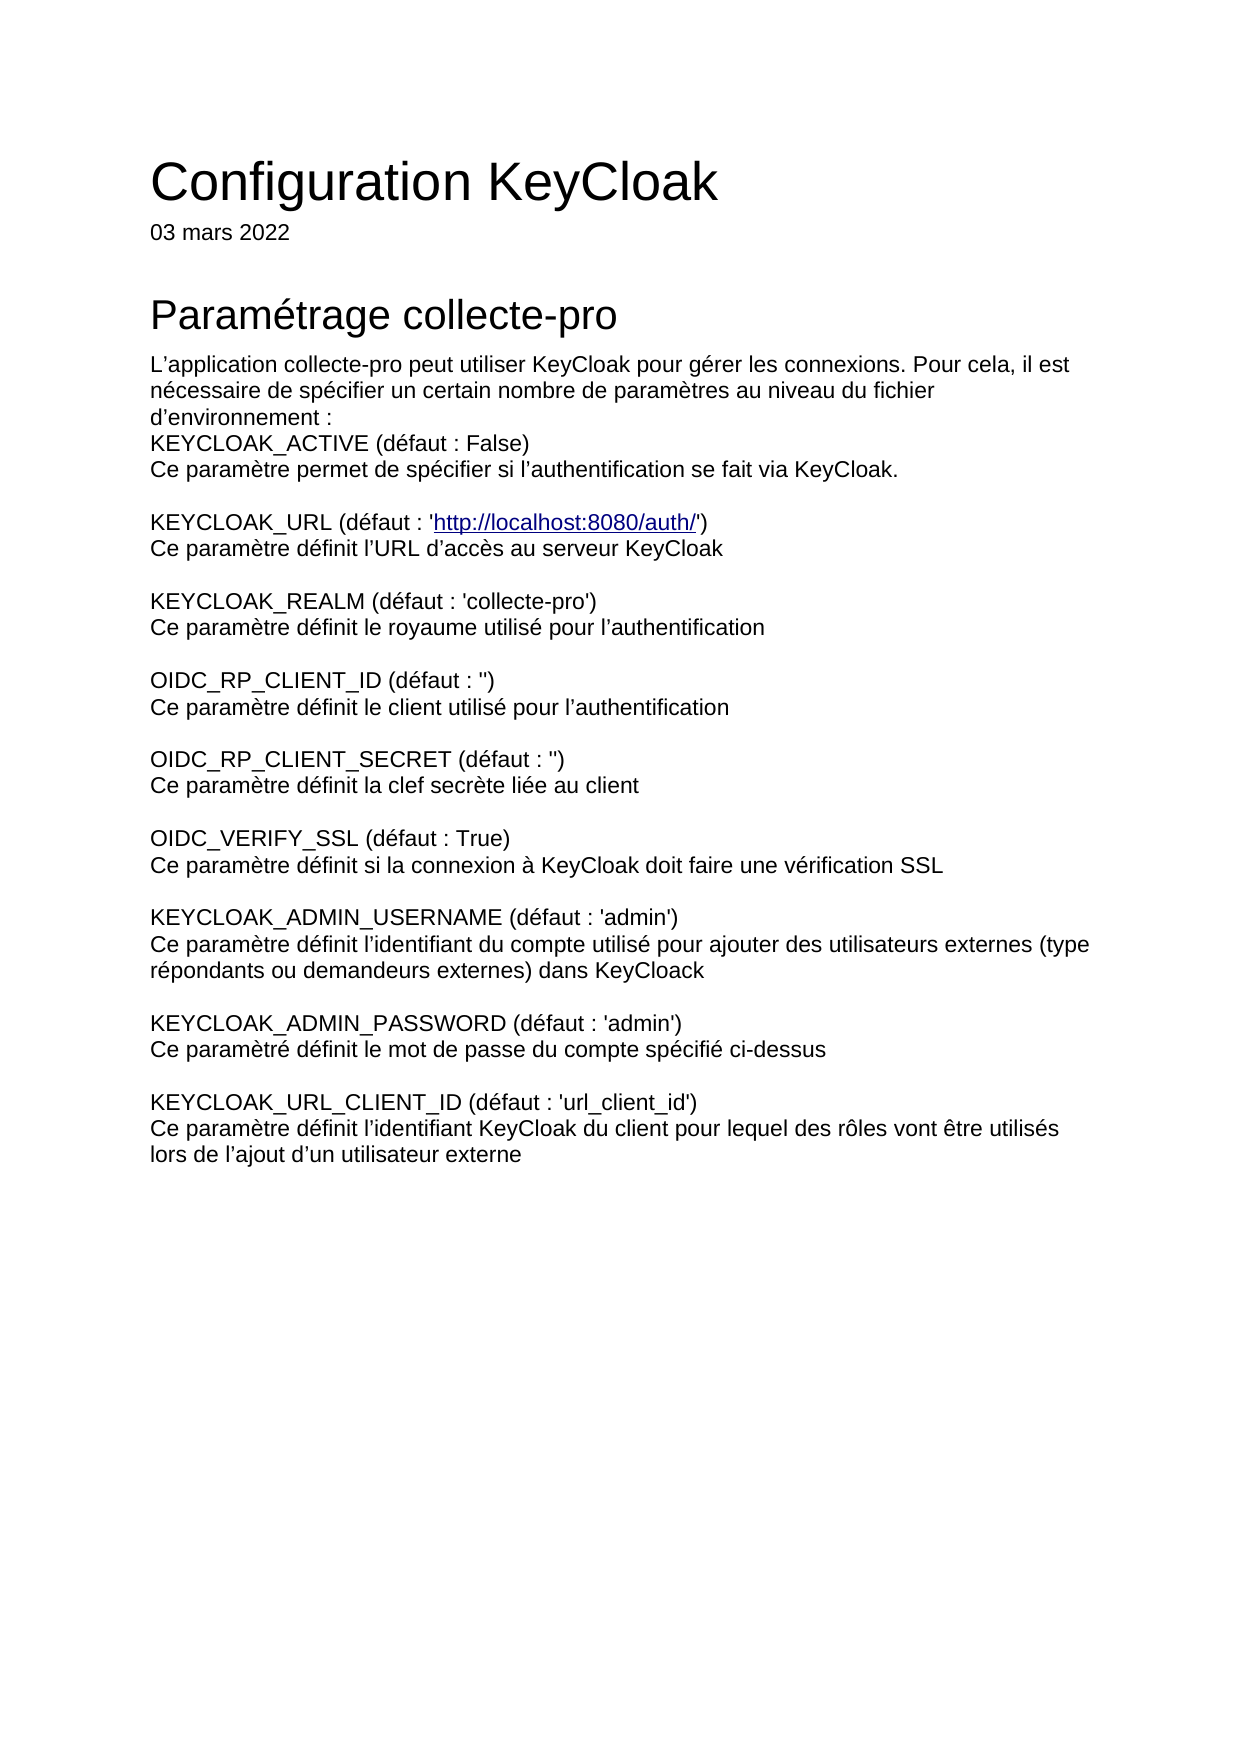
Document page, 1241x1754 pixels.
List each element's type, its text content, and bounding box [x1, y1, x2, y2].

text KEYCLOAK_ACTIVE (défaut : False) [150, 430, 1090, 456]
text KEYCLOAK_ADMIN_PASSWORD (défaut : 'admin') [150, 1010, 1090, 1036]
text KEYCLOAK_URL (défaut : 'http://localhost:8080/auth/') [150, 509, 1090, 535]
text OIDC_RP_CLIENT_SECRET (défaut : '') [150, 746, 1090, 772]
text Ce paramètre définit l’URL d’accès au serveur KeyCloak [150, 535, 1090, 562]
text Ce paramètre définit le royaume utilisé pour l’authentification [150, 614, 1090, 641]
text OIDC_RP_CLIENT_ID (défaut : '') [150, 667, 1090, 693]
text Ce paramètré définit le mot de passe du compte spécifié ci-dessus [150, 1036, 1090, 1062]
title Configuration KeyCloak [150, 150, 1090, 212]
text Ce paramètre définit l’identifiant KeyCloak du client pour lequel des rôles vont être utilisés lors de l’ajout d’un utilisateur externe [150, 1115, 1090, 1168]
text Ce paramètre définit la clef secrète liée au client [150, 772, 1090, 799]
text Ce paramètre permet de spécifier si l’authentification se fait via KeyCloak. [150, 456, 1090, 483]
text L’application collecte-pro peut utiliser KeyCloak pour gérer les connexions. Pour cela, il est nécessaire de spécifier un certain nombre de paramètres au niveau du fichier d’environnement : [150, 351, 1090, 430]
text 03 mars 2022 [150, 218, 1090, 245]
text Ce paramètre définit si la connexion à KeyCloak doit faire une vérification SSL [150, 852, 1090, 878]
text KEYCLOAK_ADMIN_USERNAME (défaut : 'admin') [150, 904, 1090, 931]
text Ce paramètre définit le client utilisé pour l’authentification [150, 693, 1090, 720]
text Ce paramètre définit l’identifiant du compte utilisé pour ajouter des utilisateurs externes (type répondants ou demandeurs externes) dans KeyCloack [150, 931, 1090, 983]
text KEYCLOAK_REALM (défaut : 'collecte-pro') [150, 588, 1090, 614]
subtitle Paramétrage collecte-pro [150, 290, 1090, 338]
text KEYCLOAK_URL_CLIENT_ID (défaut : 'url_client_id') [150, 1089, 1090, 1115]
text OIDC_VERIFY_SSL (défaut : True) [150, 825, 1090, 852]
